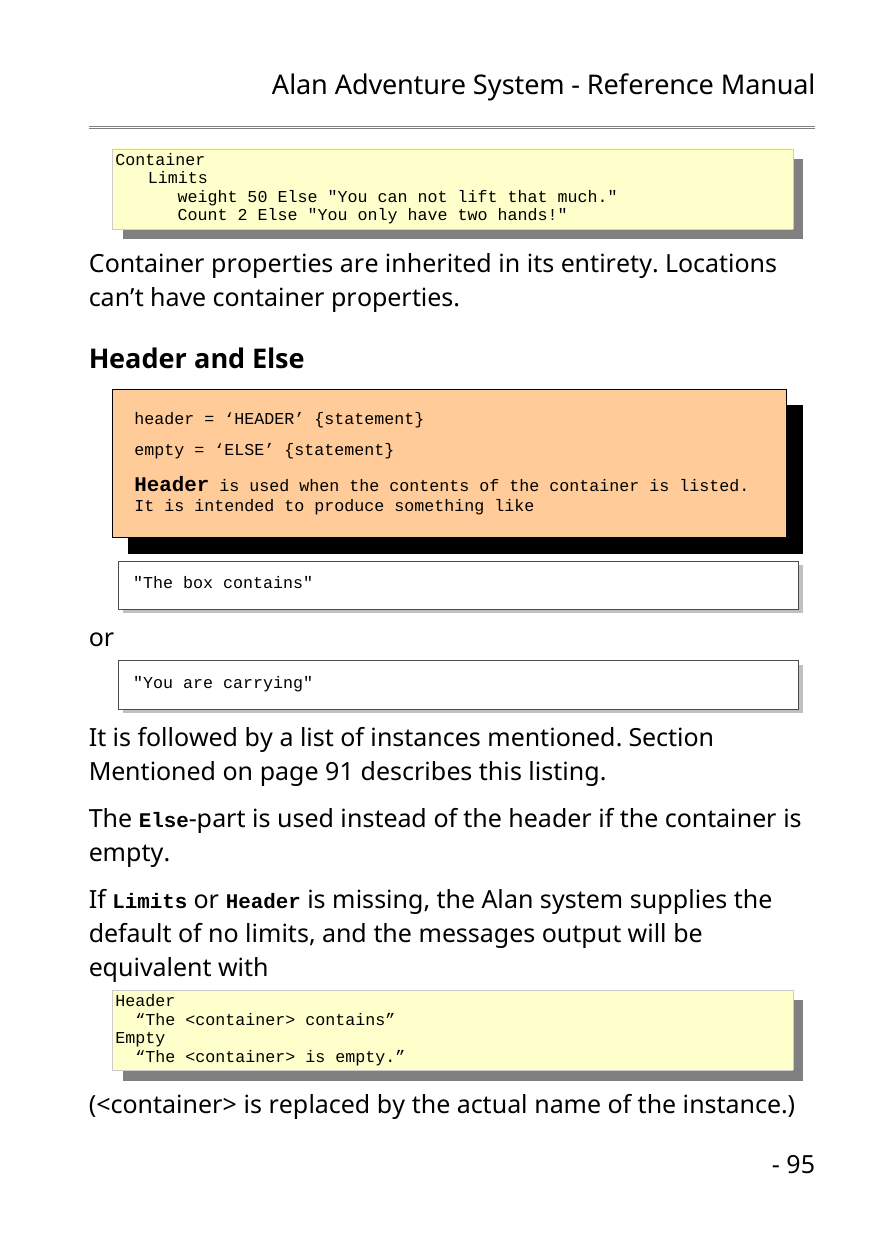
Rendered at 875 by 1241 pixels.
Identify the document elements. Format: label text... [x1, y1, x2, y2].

text header = ‘HEADER’ {statement} [113, 390, 786, 420]
subtitle Header and Else [88, 339, 815, 376]
text Empty [113, 1027, 793, 1046]
text empty = ‘ELSE’ {statement} [113, 420, 786, 452]
text It is followed by a list of instances mentioned. Section Mentioned on page 69 describes this listing. [88, 720, 815, 788]
text "You are carrying" [119, 661, 798, 709]
text The Else-part is used instead of the header if the container is empty. [88, 801, 815, 869]
text Header [113, 991, 793, 1008]
text “The <container> is empty.” [113, 1046, 793, 1070]
text or [88, 620, 815, 654]
text “The <container> contains” [113, 1008, 793, 1027]
text "The box contains" [119, 562, 798, 609]
text Container properties are inherited in its entirety. Locations can’t have container properties. [88, 246, 815, 314]
text If Limits or Header is missing, the Alan system supplies the default of no limits, and the messages output will be equivalent with [88, 882, 815, 983]
text Header is used when the contents of the container is listed. It is intended to produce something like [113, 452, 786, 537]
text (<container> is replaced by the actual name of the instance.) [88, 1087, 815, 1121]
text Container Limits weight 50 Else "You can not lift that much." Count 2 Else "You only have two hands!" [113, 150, 793, 229]
